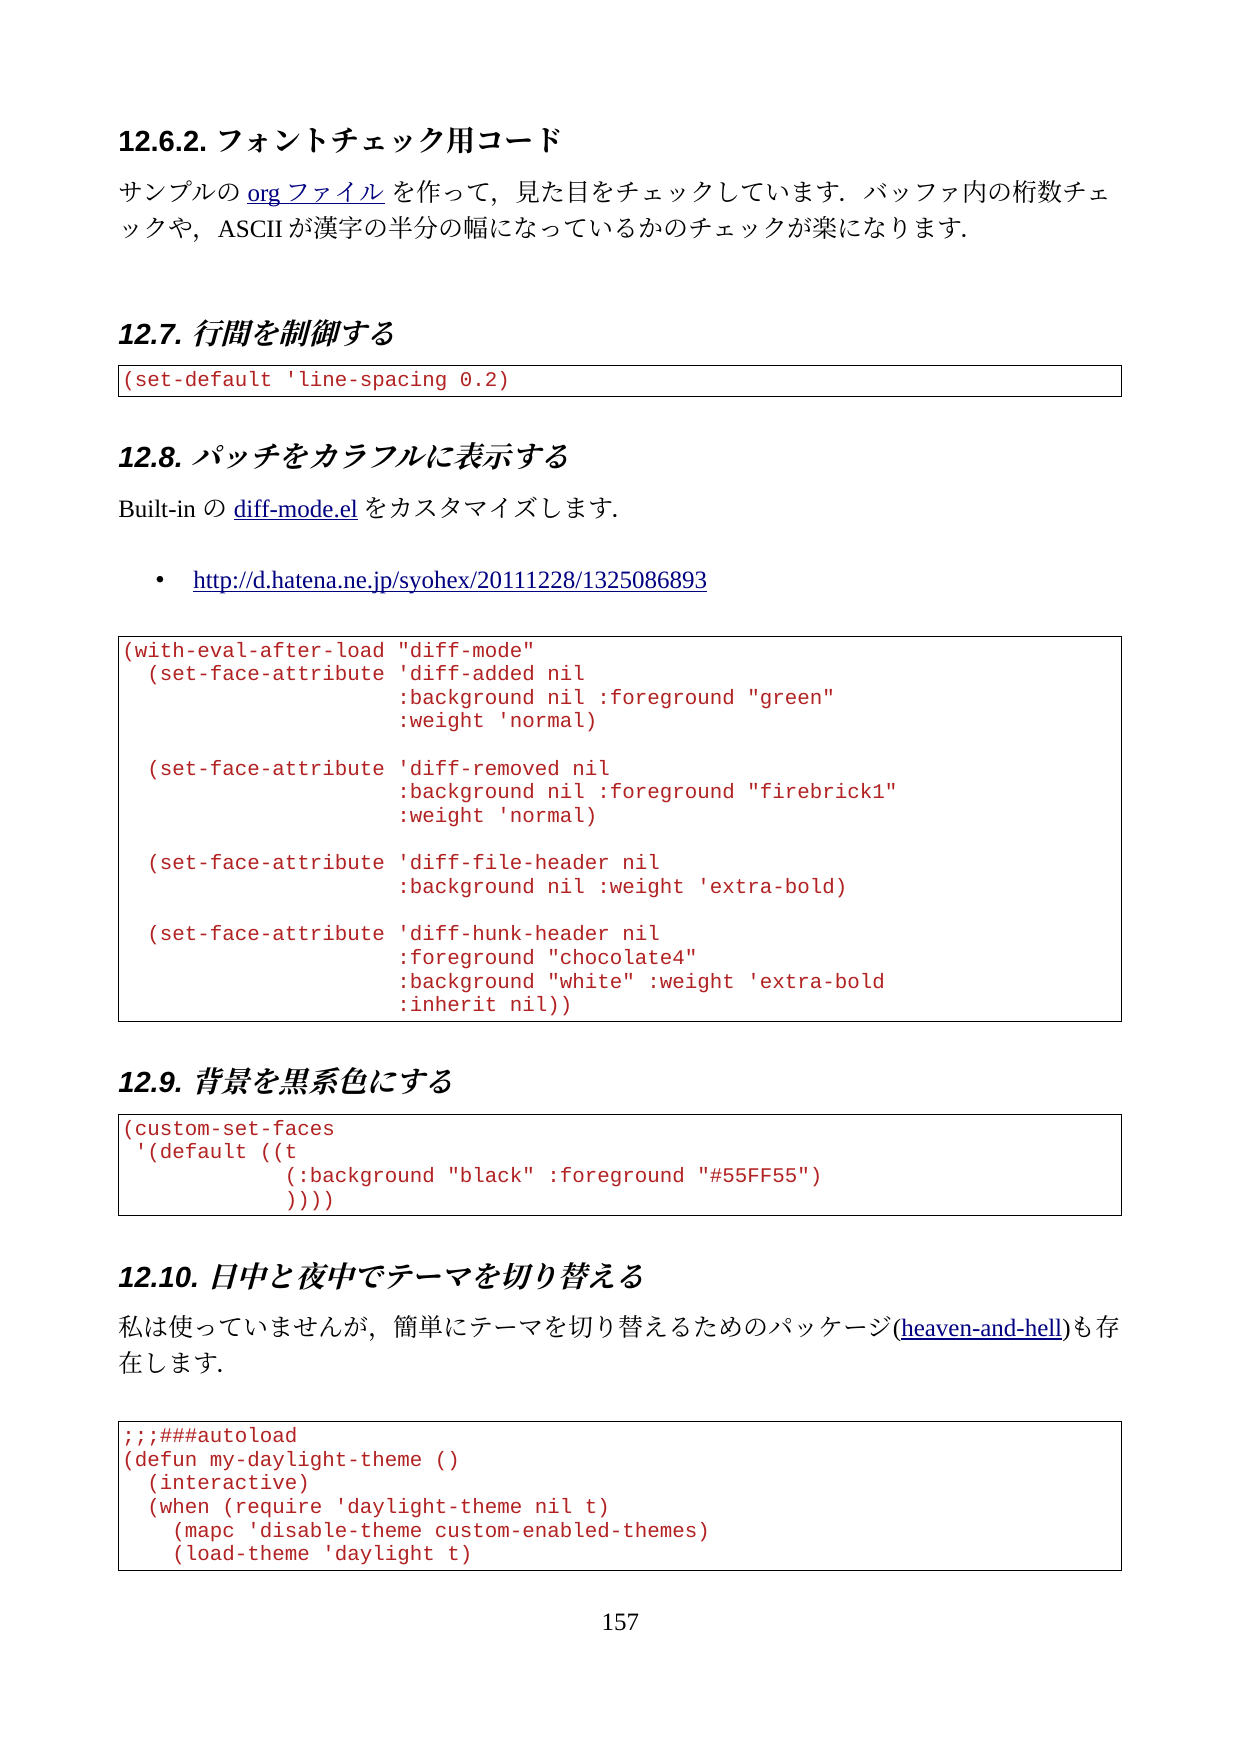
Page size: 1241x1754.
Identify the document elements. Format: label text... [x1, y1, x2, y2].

list http://d.hatena.ne.jp/syohex/20111228/1325086893 [156, 566, 1122, 623]
text (:background "black" :foreground "#55FF55") [119, 1161, 1121, 1184]
text :background nil :foreground "firebrick1" [119, 777, 1121, 801]
text (defun my-daylight-theme () [119, 1445, 1121, 1468]
text )))) [119, 1184, 1121, 1215]
text :foreground "chocolate4" [119, 943, 1121, 967]
text (set-face-attribute 'diff-added nil [119, 659, 1121, 683]
text (custom-set-faces [119, 1115, 1121, 1137]
subtitle 日中と夜中でテーマを切り替える [118, 1253, 1122, 1295]
text (mapc 'disable-theme custom-enabled-themes) [119, 1516, 1121, 1539]
text :inherit nil)) [119, 990, 1121, 1021]
text 私は使っていませんが，簡単にテーマを切り替えるためのパッケージ(heaven-and-hell)も存在します． [118, 1308, 1122, 1408]
text (set-face-attribute 'diff-file-header nil [119, 848, 1121, 872]
subtitle フォントチェック用コード [118, 118, 1122, 160]
text ;;;###autoload [119, 1422, 1121, 1445]
text サンプルの orgファイル を作って，見た目をチェックしています．バッファ内の桁数チェックや，ASCIIが漢字の半分の幅になっているかのチェックが楽になります． [118, 172, 1122, 273]
subtitle 行間を制御する [118, 311, 1122, 353]
subtitle 背景を黒系色にする [118, 1059, 1122, 1101]
text :background nil :foreground "green" [119, 683, 1121, 707]
text (load-theme 'daylight t) [119, 1539, 1121, 1570]
text (set-default 'line-spacing 0.2) [119, 366, 1121, 396]
text (set-face-attribute 'diff-hunk-header nil [119, 919, 1121, 943]
text (when (require 'daylight-theme nil t) [119, 1492, 1121, 1516]
subtitle パッチをカラフルに表示する [118, 434, 1122, 476]
text (set-face-attribute 'diff-removed nil [119, 754, 1121, 777]
text (with-eval-after-load "diff-mode" [119, 637, 1121, 659]
text :background "white" :weight 'extra-bold [119, 967, 1121, 990]
text (interactive) [119, 1468, 1121, 1492]
text Built-in の diff-mode.el をカスタマイズします． [118, 488, 1122, 553]
text :background nil :weight 'extra-bold) [119, 872, 1121, 896]
text :weight 'normal) [119, 801, 1121, 825]
text :weight 'normal) [119, 707, 1121, 730]
text '(default ((t [119, 1137, 1121, 1161]
